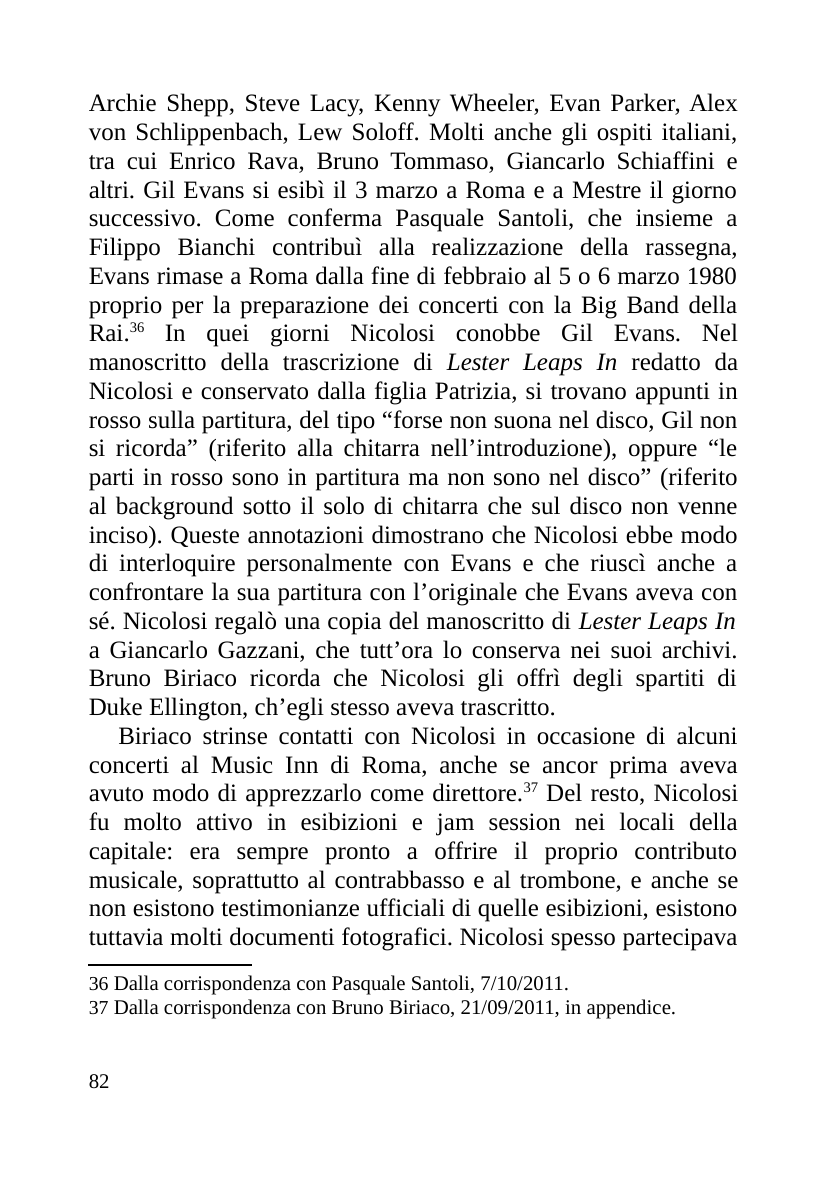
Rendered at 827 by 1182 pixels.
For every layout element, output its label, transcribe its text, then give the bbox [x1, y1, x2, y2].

text Biriaco strinse contatti con Nicolosi in occasione di alcuni concerti al Music Inn di Roma, anche se ancor prima aveva avuto modo di apprezzarlo come direttore. Del resto, Nicolosi fu molto attivo in esibizioni e jam session nei locali della capitale: era sempre pronto a offrire il proprio contributo musicale, soprattutto al contrabbasso e al trombone, e anche se non esistono testimonianze ufficiali di quelle esibizioni, esistono tuttavia molti documenti fotografici. Nicolosi spesso partecipava [88, 721, 738, 951]
text Dalla corrispondenza con Bruno Biriaco, 21/09/2011, in appendice. [88, 995, 738, 1019]
text Dalla corrispondenza con Pasquale Santoli, 7/10/2011. [88, 971, 738, 995]
text Archie Shepp, Steve Lacy, Kenny Wheeler, Evan Parker, Alex von Schlippenbach, Lew Soloff. Molti anche gli ospiti italiani, tra cui Enrico Rava, Bruno Tommaso, Giancarlo Schiaffini e altri. Gil Evans si esibì il 3 marzo a Roma e a Mestre il giorno successivo. Come conferma Pasquale Santoli, che insieme a Filippo Bianchi contribuì alla realizzazione della rassegna, Evans rimase a Roma dalla fine di febbraio al 5 o 6 marzo 1980 proprio per la preparazione dei concerti con la Big Band della Rai. In quei giorni Nicolosi conobbe Gil Evans. Nel manoscritto della trascrizione di Lester Leaps In redatto da Nicolosi e conservato dalla figlia Patrizia, si trovano appunti in rosso sulla partitura, del tipo “forse non suona nel disco, Gil non si ricorda” (riferito alla chitarra nell’introduzione), oppure “le parti in rosso sono in partitura ma non sono nel disco” (riferito al background sotto il solo di chitarra che sul disco non venne inciso). Queste annotazioni dimostrano che Nicolosi ebbe modo di interloquire personalmente con Evans e che riuscì anche a confrontare la sua partitura con l’originale che Evans aveva con sé. Nicolosi regalò una copia del manoscritto di Lester Leaps In a Giancarlo Gazzani, che tutt’ora lo conserva nei suoi archivi. Bruno Biriaco ricorda che Nicolosi gli offrì degli spartiti di Duke Ellington, ch’egli stesso aveva trascritto. [88, 88, 738, 721]
